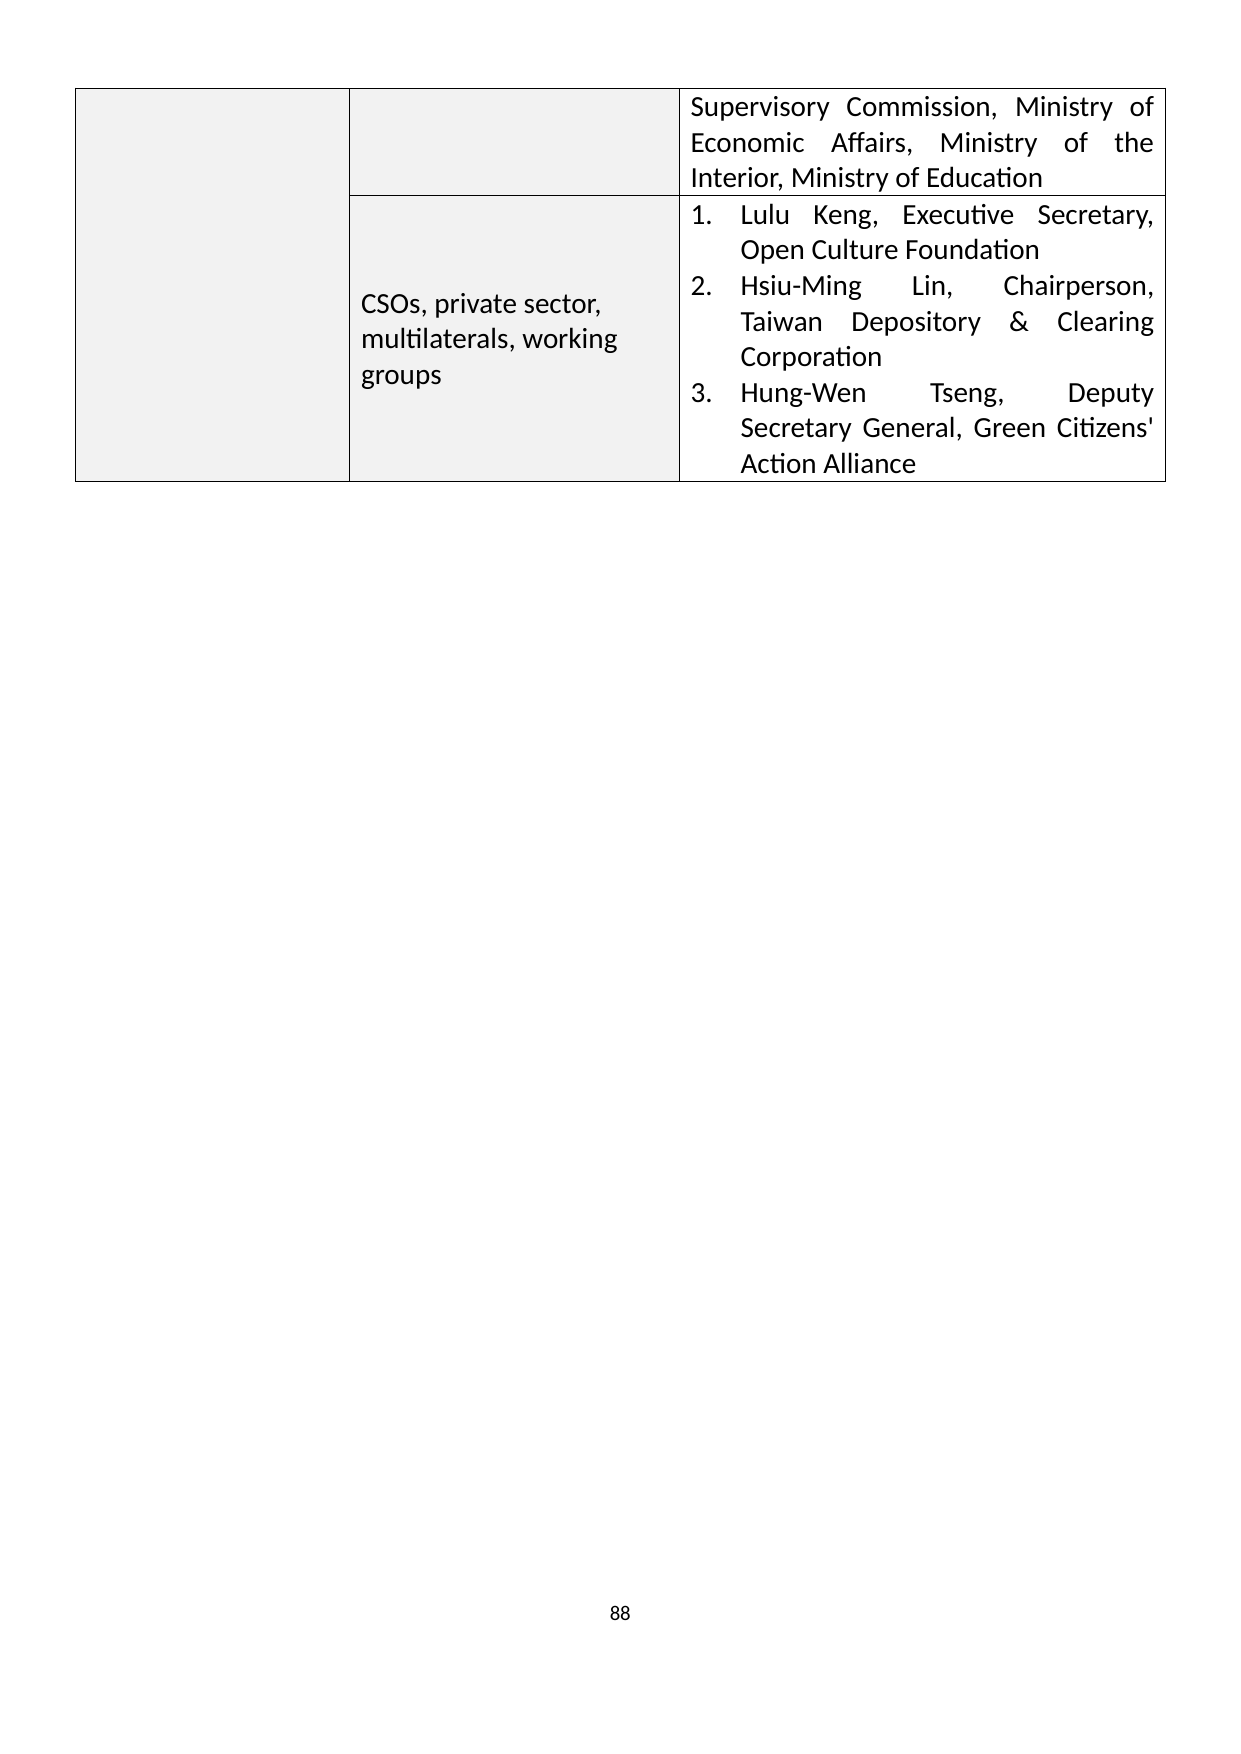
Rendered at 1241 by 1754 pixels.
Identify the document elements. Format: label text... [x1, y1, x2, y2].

table_cell Supervisory Commission, Ministry of Economic Affairs, Ministry of the Interior, Ministry of Education [680, 89, 1165, 195]
table_cell Lulu Keng, Executive Secretary, Open Culture Foundation Hsiu-Ming Lin, Chairperson, Taiwan Depository & Clearing Corporation Hung-Wen Tseng, Deputy Secretary General, Green Citizens' Action Alliance [680, 196, 1165, 481]
table_cell [76, 89, 349, 481]
table_cell [350, 89, 679, 195]
table_cell CSOs, private sector, multilaterals, working groups [350, 196, 679, 481]
